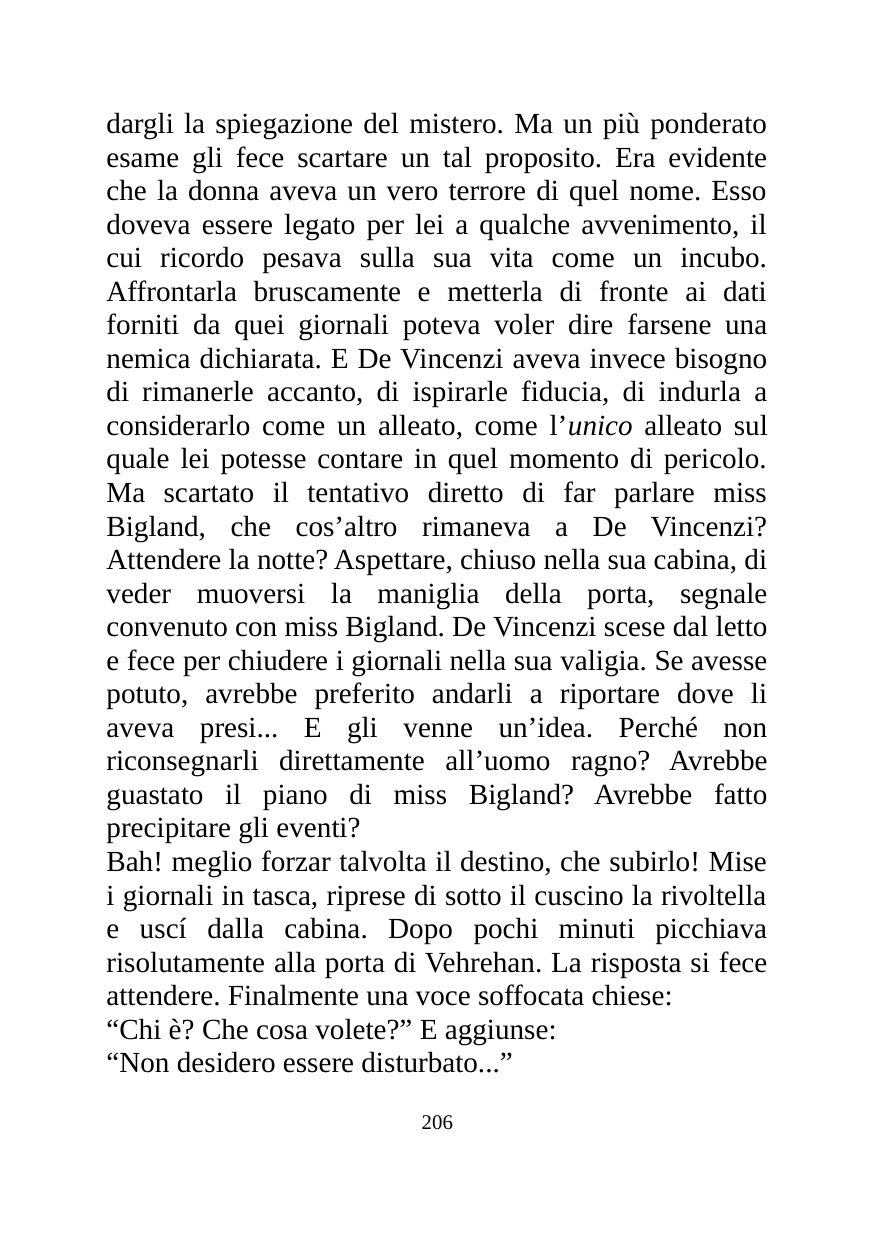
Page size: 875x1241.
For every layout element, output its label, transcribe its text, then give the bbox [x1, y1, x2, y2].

text dargli la spiegazione del mistero. Ma un più ponderato esame gli fece scartare un tal proposito. Era evidente che la donna aveva un vero terrore di quel nome. Esso doveva essere legato per lei a qualche avvenimento, il cui ricordo pesava sulla sua vita come un incubo. Affrontarla bruscamente e metterla di fronte ai dati forniti da quei giornali poteva voler dire farsene una nemica dichiarata. E De Vincenzi aveva invece bisogno di rimanerle accanto, di ispirarle fiducia, di indurla a considerarlo come un alleato, come l’unico alleato sul quale lei potesse contare in quel momento di pericolo. Ma scartato il tentativo diretto di far parlare miss Bigland, che cos’altro rimaneva a De Vincenzi? Attendere la notte? Aspettare, chiuso nella sua cabina, di veder muoversi la maniglia della porta, segnale convenuto con miss Bigland. De Vincenzi scese dal letto e fece per chiudere i giornali nella sua valigia. Se avesse potuto, avrebbe preferito andarli a riportare dove li aveva presi... E gli venne un’idea. Perché non riconsegnarli direttamente all’uomo ragno? Avrebbe guastato il piano di miss Bigland? Avrebbe fatto precipitare gli eventi? [106, 106, 768, 844]
text “Chi è? Che cosa volete?” E aggiunse: [106, 1012, 768, 1045]
text “Non desidero essere disturbato...” [106, 1045, 768, 1079]
text Bah! meglio forzar talvolta il destino, che subirlo! Mise i giornali in tasca, riprese di sotto il cuscino la rivoltella e uscí dalla cabina. Dopo pochi minuti picchiava risolutamente alla porta di Vehrehan. La risposta si fece attendere. Finalmente una voce soffocata chiese: [106, 844, 768, 1012]
